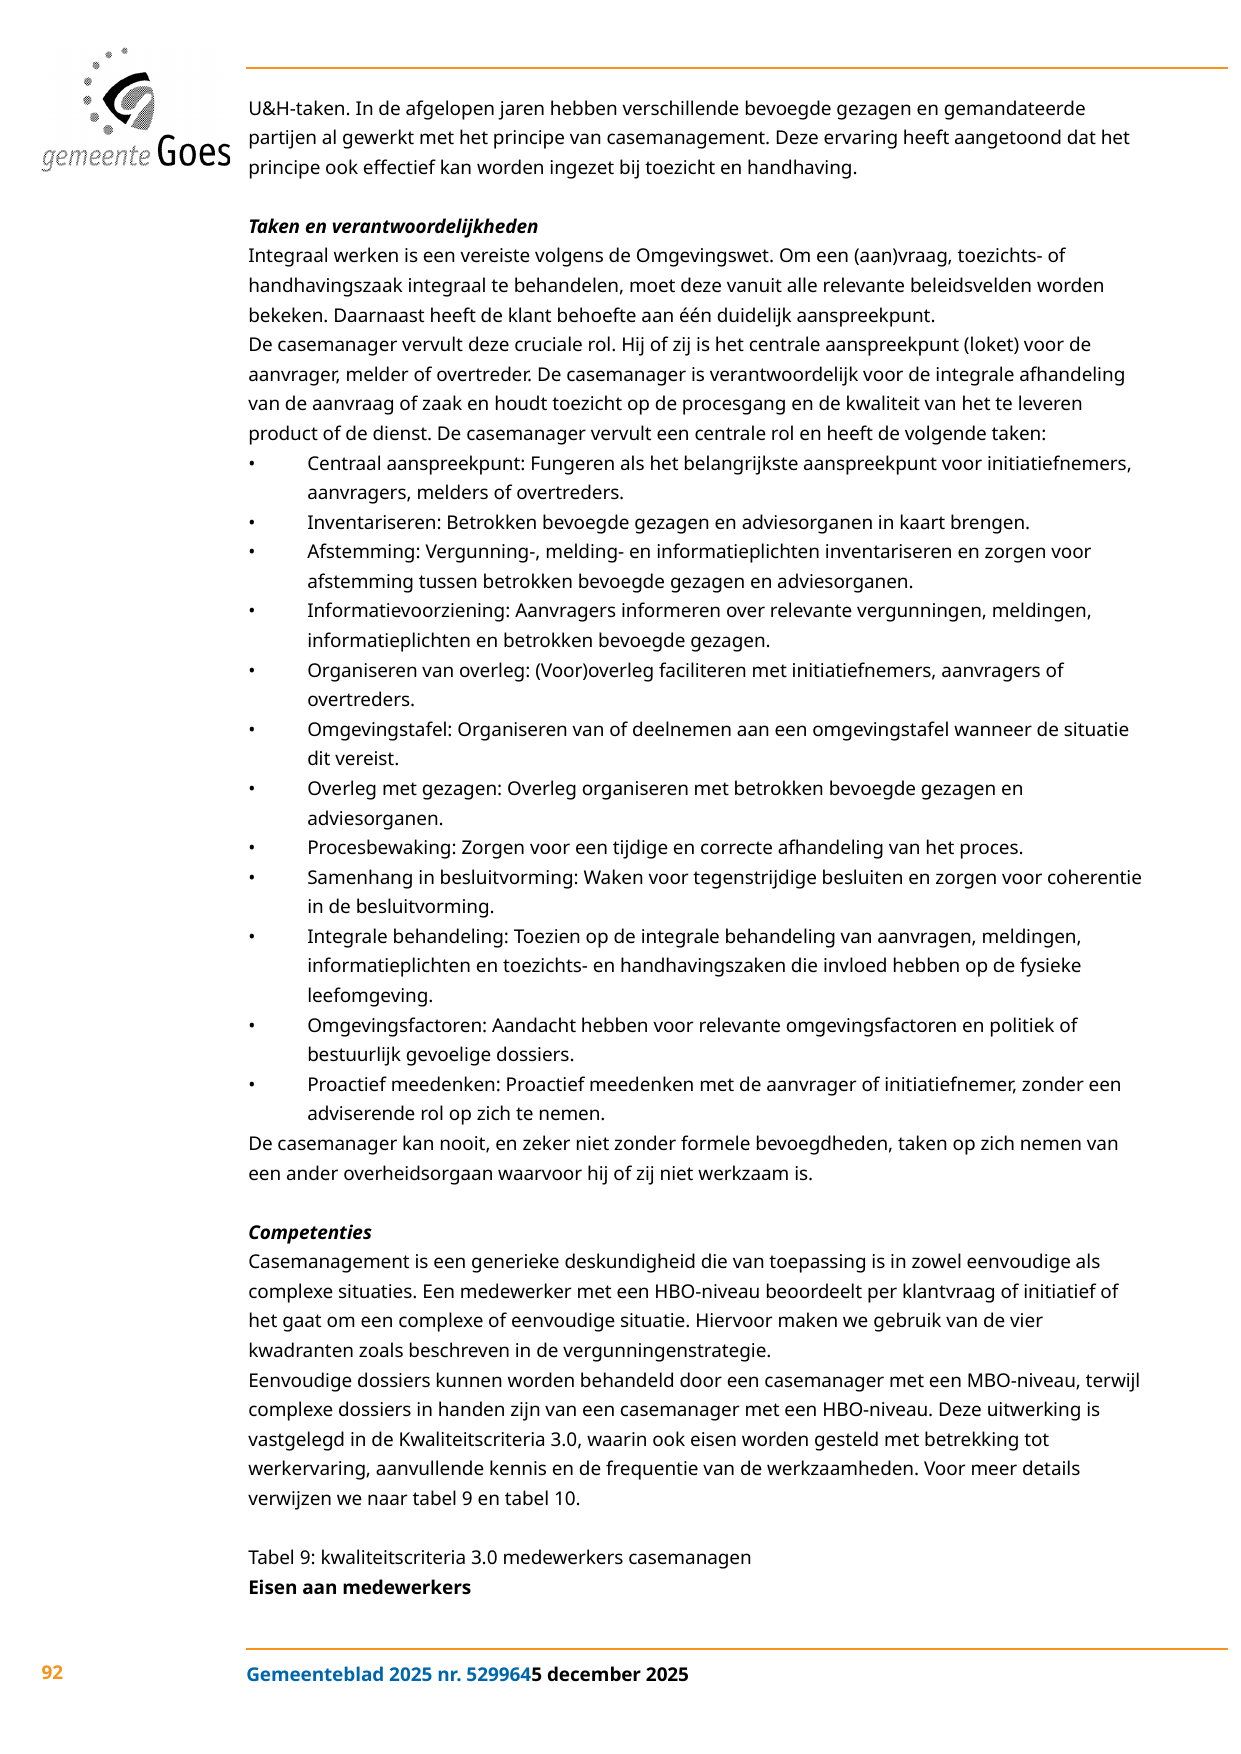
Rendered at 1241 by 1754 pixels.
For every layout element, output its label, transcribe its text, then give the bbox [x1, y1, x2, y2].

table_header [700, 1574, 926, 1600]
list Samenhang in besluitvorming: Waken voor tegenstrijdige besluiten en zorgen voor coherentie in de besluitvorming. [248, 864, 1152, 919]
list Centraal aanspreekpunt: Fungeren als het belangrijkste aanspreekpunt voor initiatiefnemers, aanvragers, melders of overtreders. [248, 450, 1152, 505]
text De casemanager vervult deze cruciale rol. Hij of zij is het centrale aanspreekpunt (loket) voor de aanvrager, melder of overtreder. De casemanager is verantwoordelijk voor de integrale afhandeling van de aanvraag of zaak en houdt toezicht op de procesgang en de kwaliteit van het te leveren product of de dienst. De casemanager vervult een centrale rol en heeft de volgende taken: [248, 331, 1152, 446]
table_header [926, 1574, 1152, 1600]
text Competenties [248, 1219, 1152, 1245]
list Informatievoorziening: Aanvragers informeren over relevante vergunningen, meldingen, informatieplichten en betrokken bevoegde gezagen. [248, 598, 1152, 653]
text Taken en verantwoordelijkheden [248, 213, 1152, 239]
list Inventariseren: Betrokken bevoegde gezagen en adviesorganen in kaart brengen. [248, 509, 1152, 535]
text Tabel 9: kwaliteitscriteria 3.0 medewerkers casemanagen [248, 1544, 1152, 1570]
list Integrale behandeling: Toezien op de integrale behandeling van aanvragen, meldingen, informatieplichten en toezichts- en handhavingszaken die invloed hebben op de fysieke leefomgeving. [248, 923, 1152, 1008]
list Omgevingsfactoren: Aandacht hebben voor relevante omgevingsfactoren en politiek of bestuurlijk gevoelige dossiers. [248, 1012, 1152, 1067]
text Integraal werken is een vereiste volgens de Omgevingswet. Om een (aan)vraag, toezichts- of handhavingszaak integraal te behandelen, moet deze vanuit alle relevante beleidsvelden worden bekeken. Daarnaast heeft de klant behoefte aan één duidelijk aanspreekpunt. [248, 243, 1152, 328]
picture [41, 47, 231, 172]
text U&H-taken. In de afgelopen jaren hebben verschillende bevoegde gezagen en gemandateerde partijen al gewerkt met het principe van casemanagement. Deze ervaring heeft aangetoond dat het principe ook effectief kan worden ingezet bij toezicht en handhaving. [248, 95, 1152, 180]
table_header Eisen aan medewerkers [248, 1574, 474, 1600]
list Organiseren van overleg: (Voor)overleg faciliteren met initiatiefnemers, aanvragers of overtreders. [248, 657, 1152, 712]
list Proactief meedenken: Proactief meedenken met de aanvrager of initiatiefnemer, zonder een adviserende rol op zich te nemen. [248, 1071, 1152, 1126]
list Procesbewaking: Zorgen voor een tijdige en correcte afhandeling van het proces. [248, 834, 1152, 860]
text Casemanagement is een generieke deskundigheid die van toepassing is in zowel eenvoudige als complexe situaties. Een medewerker met een HBO-niveau beoordeelt per klantvraag of initiatief of het gaat om een complexe of eenvoudige situatie. Hiervoor maken we gebruik van de vier kwadranten zoals beschreven in de vergunningenstrategie. [248, 1248, 1152, 1363]
table_header [474, 1574, 700, 1600]
list Afstemming: Vergunning-, melding- en informatieplichten inventariseren en zorgen voor afstemming tussen betrokken bevoegde gezagen en adviesorganen. [248, 538, 1152, 594]
list Omgevingstafel: Organiseren van of deelnemen aan een omgevingstafel wanneer de situatie dit vereist. [248, 716, 1152, 771]
text De casemanager kan nooit, en zeker niet zonder formele bevoegdheden, taken op zich nemen van een ander overheidsorgaan waarvoor hij of zij niet werkzaam is. [248, 1130, 1152, 1186]
text Eenvoudige dossiers kunnen worden behandeld door een casemanager met een MBO-niveau, terwijl complexe dossiers in handen zijn van een casemanager met een HBO-niveau. Deze uitwerking is vastgelegd in de Kwaliteitscriteria 3.0, waarin ook eisen worden gesteld met betrekking tot werkervaring, aanvullende kennis en de frequentie van de werkzaamheden. Voor meer details verwijzen we naar tabel 9 en tabel 10. [248, 1367, 1152, 1511]
list Overleg met gezagen: Overleg organiseren met betrokken bevoegde gezagen en adviesorganen. [248, 775, 1152, 831]
